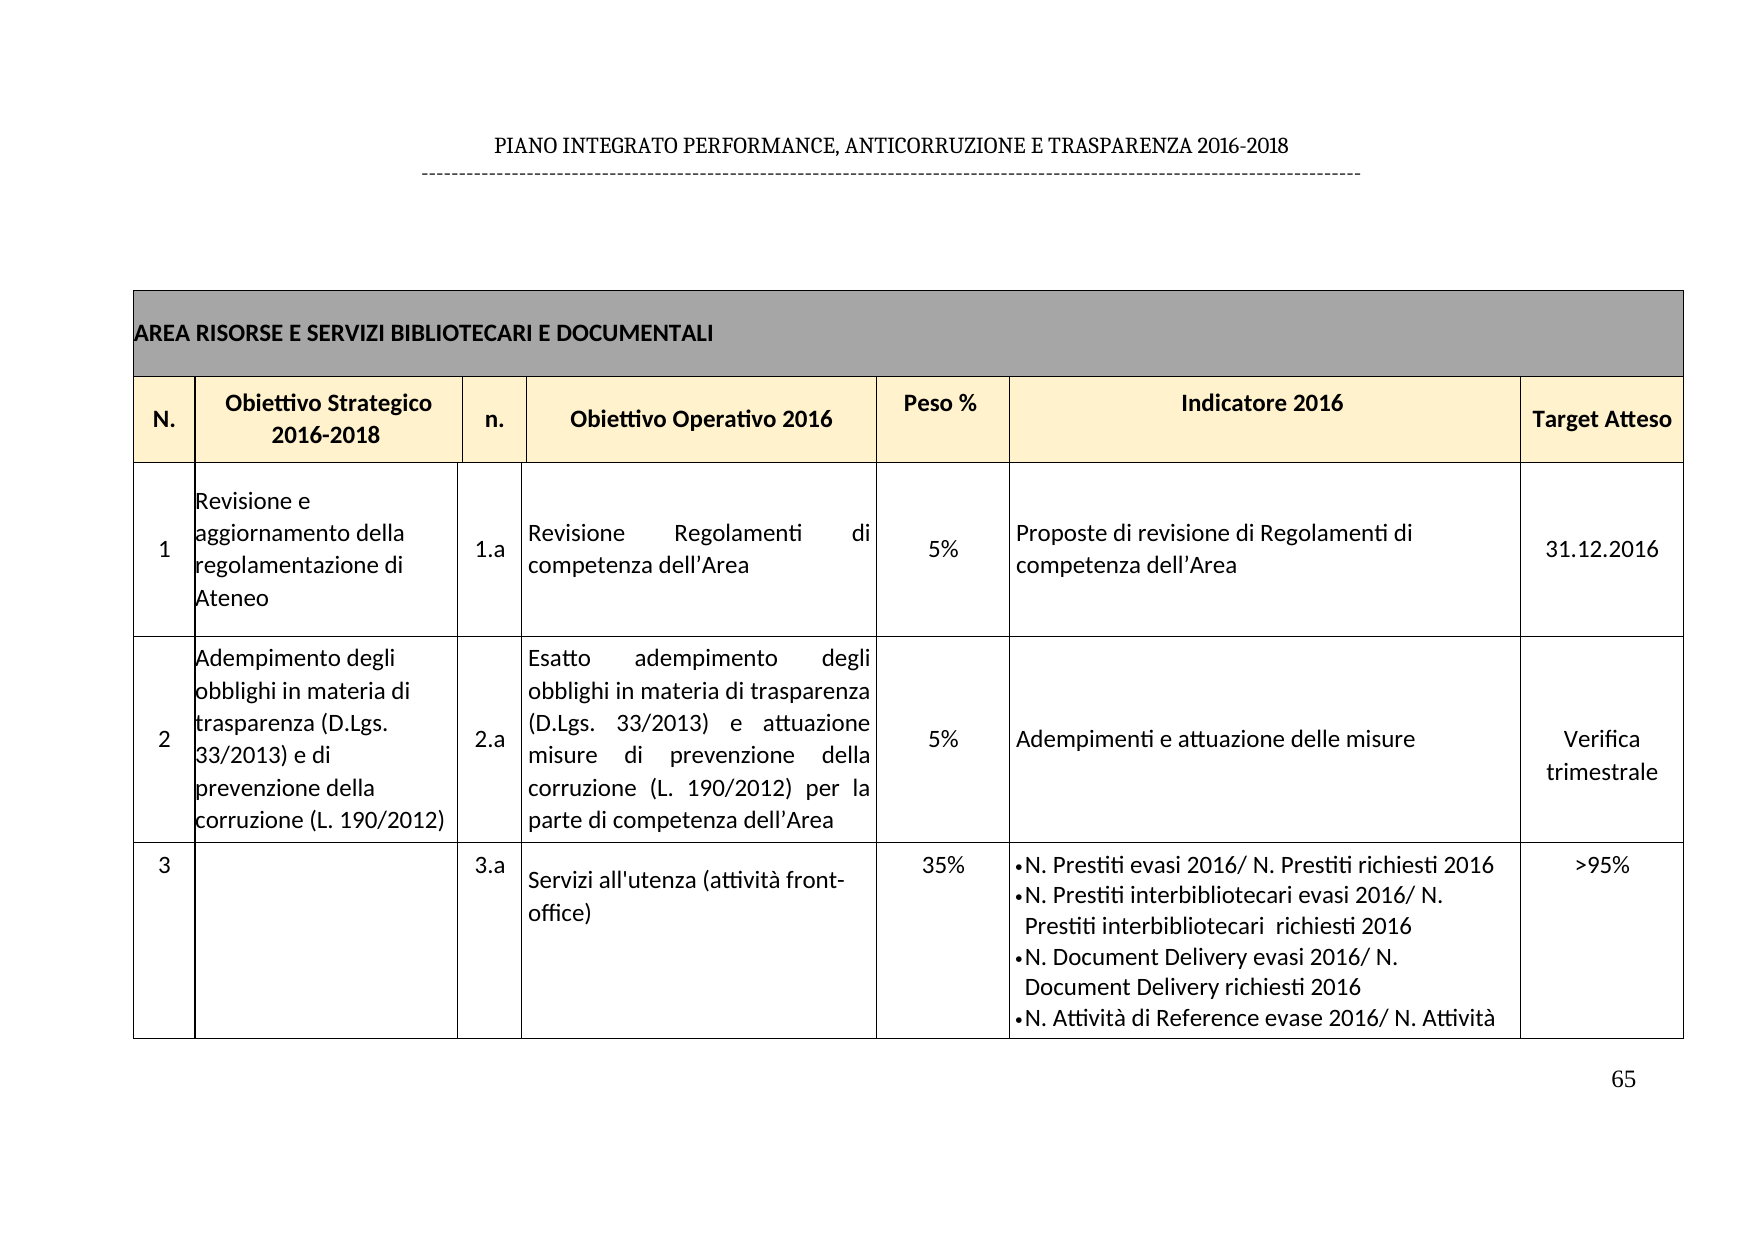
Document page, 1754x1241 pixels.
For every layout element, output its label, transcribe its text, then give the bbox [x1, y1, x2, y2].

table_cell n. [463, 377, 526, 462]
table_cell Adempimento degli obblighi in materia di trasparenza (D.Lgs. 33/2013) e di prevenzione della corruzione (L. 190/2012) [196, 637, 457, 842]
table_cell 5% [877, 463, 1009, 636]
table_cell Obiettivo Operativo 2016 [527, 377, 876, 462]
table_cell 35% [877, 843, 1009, 1038]
table_cell Servizi all'utenza (attività front-office) [522, 843, 876, 1038]
table_cell Target Atteso [1521, 377, 1683, 462]
table_cell 1.a [458, 463, 521, 636]
table_cell Revisione Regolamenti di competenza dell’Area [522, 463, 876, 636]
table_cell 3 [134, 843, 194, 1038]
table_cell 2 [134, 637, 194, 842]
table_cell 31.12.2016 [1521, 463, 1683, 636]
table_cell Proposte di revisione di Regolamenti di competenza dell’Area [1010, 463, 1520, 636]
table_cell N. Prestiti evasi 2016/ N. Prestiti richiesti 2016 N. Prestiti interbibliotecari evasi 2016/ N. Prestiti interbibliotecari richiesti 2016 N. Document Delivery evasi 2016/ N. Document Delivery richiesti 2016 N. Attività di Reference evase 2016/ N. Attività [1010, 843, 1520, 1038]
table_header AREA RISORSE E SERVIZI BIBLIOTECARI E DOCUMENTALI [134, 291, 1683, 376]
table_cell Adempimenti e attuazione delle misure [1010, 637, 1520, 842]
table_cell >95% [1521, 843, 1683, 1038]
table_cell Indicatore 2016 [1010, 377, 1520, 462]
table_cell Verifica trimestrale [1521, 637, 1683, 842]
table_cell Peso % [877, 377, 1009, 462]
table_cell 1 [134, 463, 194, 636]
table_cell 3.a [458, 843, 521, 1038]
table_cell Esatto adempimento degli obblighi in materia di trasparenza (D.Lgs. 33/2013) e attuazione misure di prevenzione della corruzione (L. 190/2012) per la parte di competenza dell’Area [522, 637, 876, 842]
table_cell [196, 843, 457, 1038]
table_cell 5% [877, 637, 1009, 842]
table_cell Revisione e aggiornamento della regolamentazione di Ateneo [196, 463, 457, 636]
table_cell N. [134, 377, 194, 462]
table_cell 2.a [458, 637, 521, 842]
table_cell Obiettivo Strategico 2016-2018 [196, 377, 462, 462]
